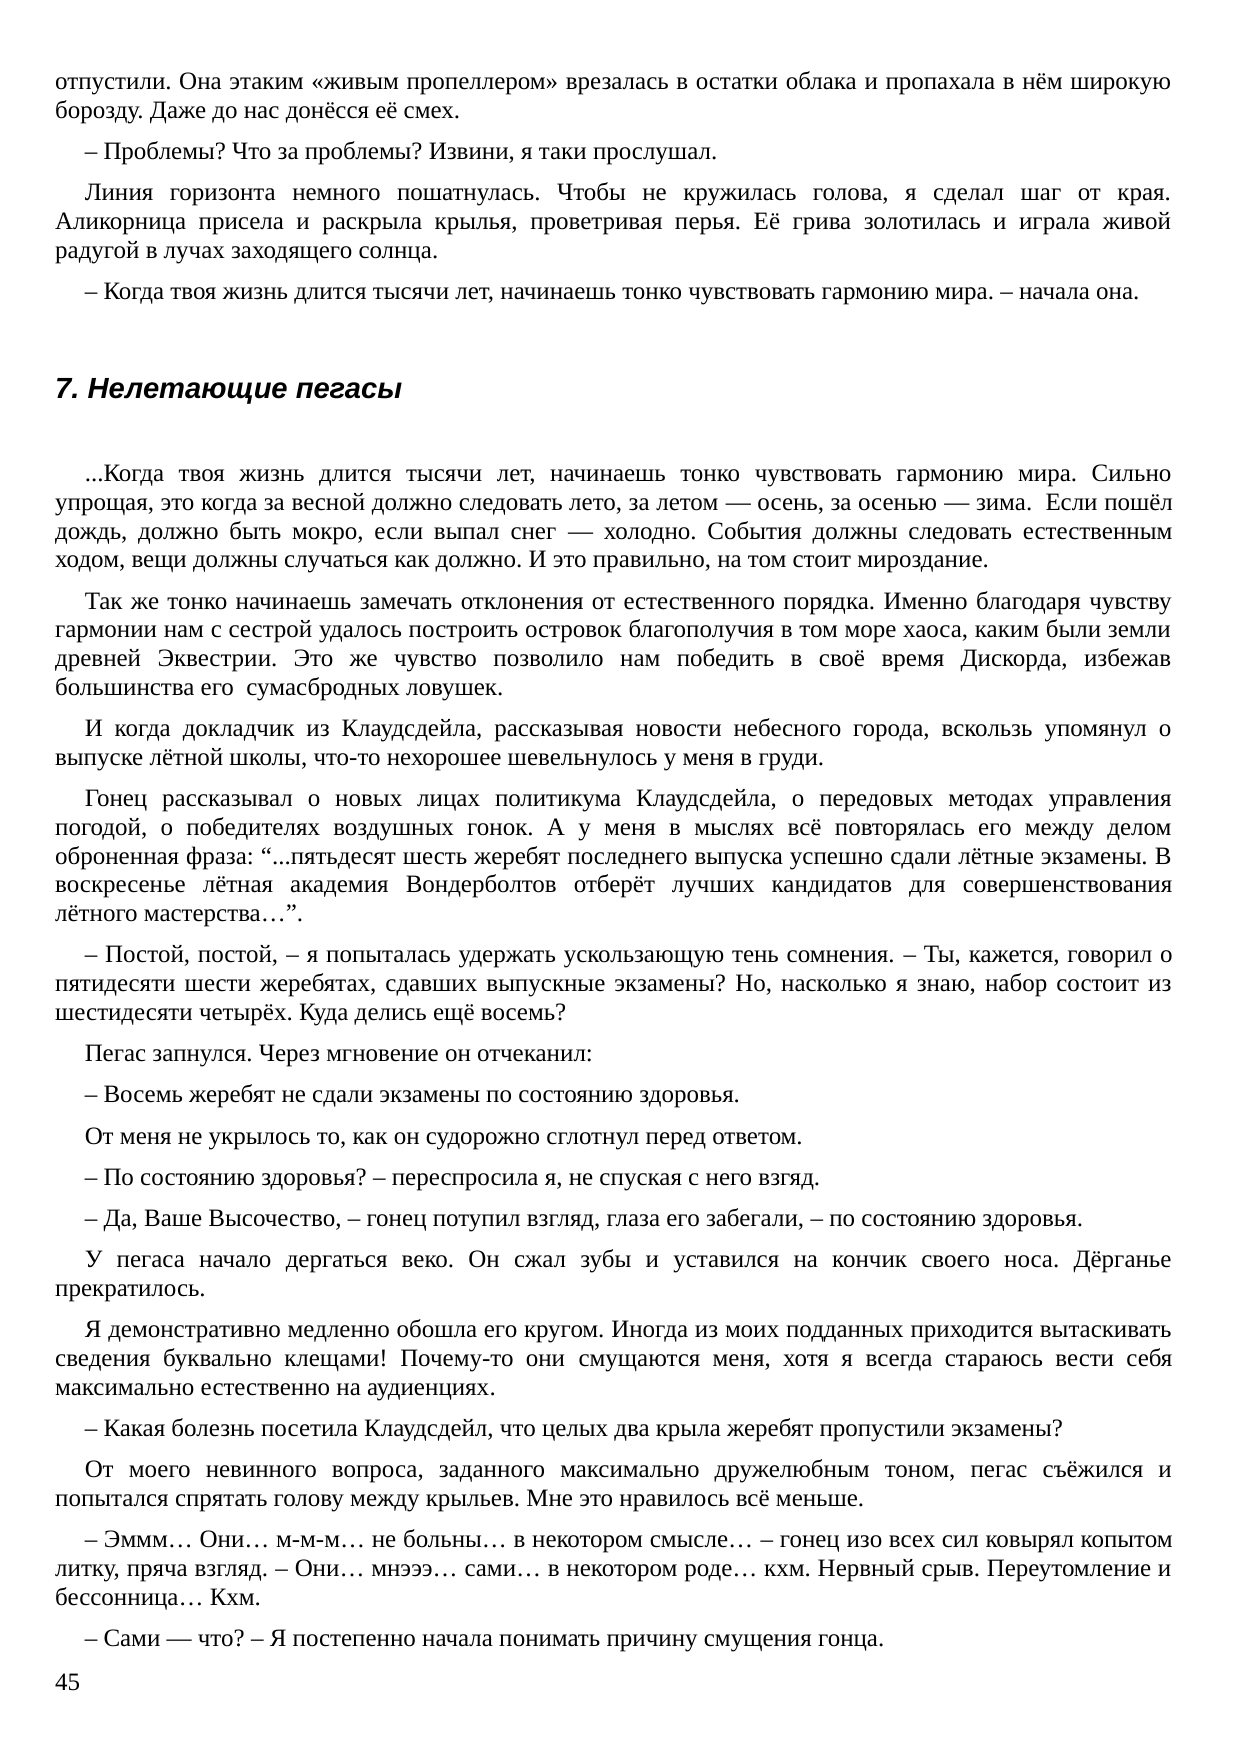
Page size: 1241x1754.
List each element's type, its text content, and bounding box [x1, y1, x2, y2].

text – Какая болезнь посетила Клаудсдейл, что целых два крыла жеребят пропустили экзамены? [55, 1413, 1173, 1442]
text ...Когда твоя жизнь длится тысячи лет, начинаешь тонко чувствовать гармонию мира. Сильно упрощая, это когда за весной должно следовать лето, за летом — осень, за осенью — зима. Если пошёл дождь, должно быть мокро, если выпал снег — холодно. События должны следовать естественным ходом, вещи должны случаться как должно. И это правильно, на том стоит мироздание. [55, 458, 1173, 573]
text У пегаса начало дергаться веко. Он сжал зубы и уставился на кончик своего носа. Дёрганье прекратилось. [55, 1244, 1173, 1302]
text Линия горизонта немного пошатнулась. Чтобы не кружилась голова, я сделал шаг от края. Аликорница присела и раскрыла крылья, проветривая перья. Её грива золотилась и играла живой радугой в лучах заходящего солнца. [55, 177, 1173, 263]
text Гонец рассказывал о новых лицах политикума Клаудсдейла, о передовых методах управления погодой, о победителях воздушных гонок. А у меня в мыслях всё повторялась его между делом оброненная фраза: “...пятьдесят шесть жеребят последнего выпуска успешно сдали лётные экзамены. В воскресенье лётная академия Вондерболтов отберёт лучших кандидатов для совершенствования лётного мастерства…”. [55, 783, 1173, 927]
text Так же тонко начинаешь замечать отклонения от естественного порядка. Именно благодаря чувству гармонии нам с сестрой удалось построить островок благополучия в том море хаоса, каким были земли древней Эквестрии. Это же чувство позволило нам победить в своё время Дискорда, избежав большинства его сумасбродных ловушек. [55, 586, 1173, 701]
text От меня не укрылось то, как он судорожно сглотнул перед ответом. [55, 1121, 1173, 1149]
text – Да, Ваше Высочество, – гонец потупил взгляд, глаза его забегали, – по состоянию здоровья. [55, 1203, 1173, 1232]
text От моего невинного вопроса, заданного максимально дружелюбным тоном, пегас съёжился и попытался спрятать голову между крыльев. Мне это нравилось всё меньше. [55, 1454, 1173, 1512]
text – По состоянию здоровья? – переспросила я, не спуская с него взгяд. [55, 1162, 1173, 1191]
text – Эммм… Они… м-м-м… не больны… в некотором смысле… – гонец изо всех сил ковырял копытом литку, пряча взгляд. – Они… мнэээ… сами… в некотором роде… кхм. Нервный срыв. Переутомление и бессонница… Кхм. [55, 1524, 1173, 1611]
text – Постой, постой, – я попыталась удержать ускользающую тень сомнения. – Ты, кажется, говорил о пятидесяти шести жеребятах, сдавших выпускные экзамены? Но, насколько я знаю, набор состоит из шестидесяти четырёх. Куда делись ещё восемь? [55, 939, 1173, 1026]
text – Восемь жеребят не сдали экзамены по состоянию здоровья. [55, 1079, 1173, 1108]
text И когда докладчик из Клаудсдейла, рассказывая новости небесного города, вскользь упомянул о выпуске лётной школы, что-то нехорошее шевельнулось у меня в груди. [55, 713, 1173, 771]
text Пегас запнулся. Через мгновение он отчеканил: [55, 1038, 1173, 1067]
subtitle 7. Нелетающие пегасы [55, 371, 1173, 404]
text – Проблемы? Что за проблемы? Извини, я таки прослушал. [55, 136, 1173, 165]
text Я демонстративно медленно обошла его кругом. Иногда из моих подданных приходится вытаскивать сведения буквально клещами! Почему-то они смущаются меня, хотя я всегда стараюсь вести себя максимально естественно на аудиенциях. [55, 1314, 1173, 1401]
text отпустили. Она этаким «живым пропеллером» врезалась в остатки облака и пропахала в нём широкую борозду. Даже до нас донёсся её смех. [55, 66, 1173, 123]
text – Сами — что? – Я постепенно начала понимать причину смущения гонца. [55, 1623, 1173, 1652]
text – Когда твоя жизнь длится тысячи лет, начинаешь тонко чувствовать гармонию мира. – начала она. [55, 276, 1173, 305]
